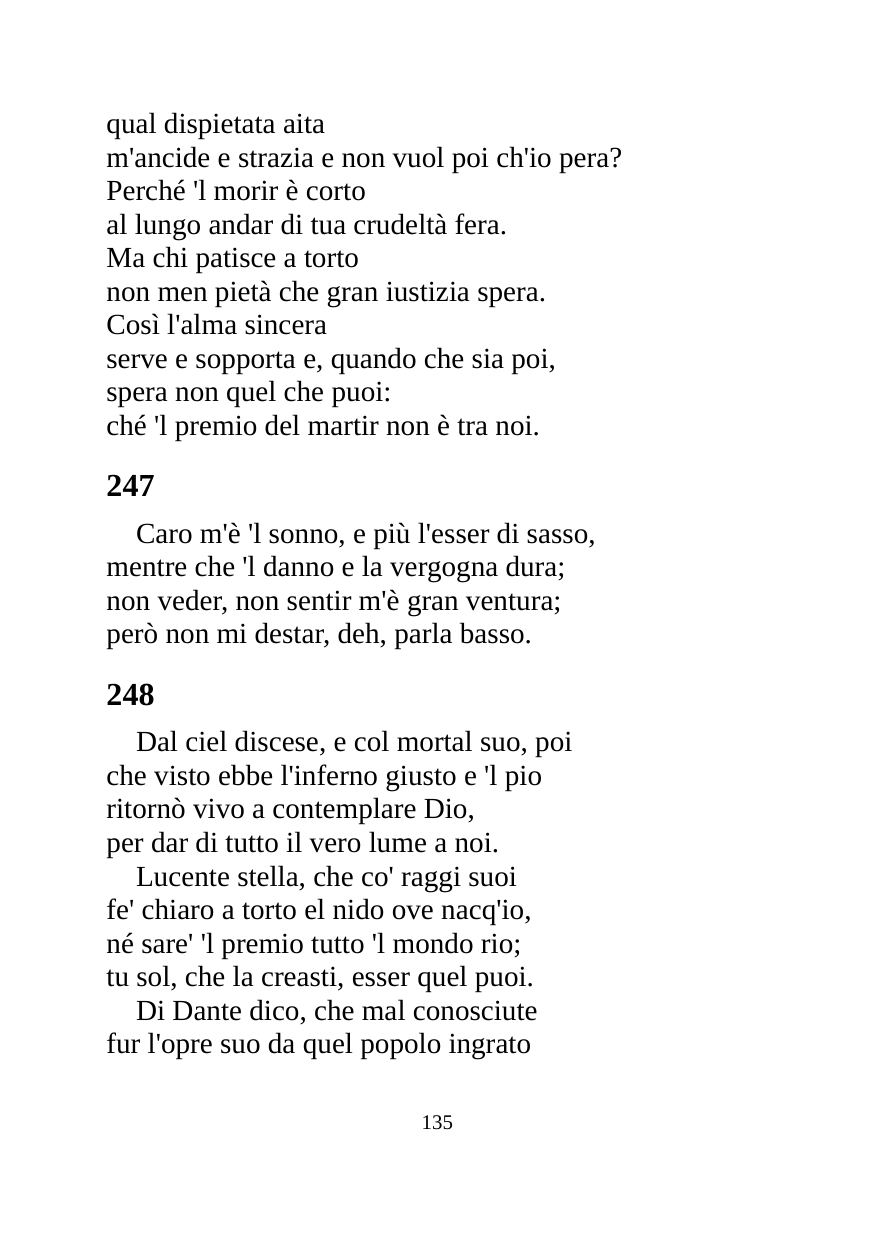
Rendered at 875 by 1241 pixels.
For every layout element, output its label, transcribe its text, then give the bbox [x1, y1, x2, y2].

text Perché 'l morir è corto [106, 173, 768, 207]
text fe' chiaro a torto el nido ove nacq'io, [106, 892, 768, 926]
text m'ancide e strazia e non vuol poi ch'io pera? [106, 140, 768, 173]
text tu sol, che la creasti, esser quel puoi. [106, 959, 768, 993]
text Ma chi patisce a torto [106, 240, 768, 274]
text per dar di tutto il vero lume a noi. [106, 825, 768, 859]
text Di Dante dico, che mal conosciute [106, 993, 768, 1026]
text né sare' 'l premio tutto 'l mondo rio; [106, 926, 768, 959]
subtitle 247 [106, 467, 768, 503]
text fur l'opre suo da quel popolo ingrato [106, 1026, 768, 1060]
text mentre che 'l danno e la vergogna dura; [106, 549, 768, 583]
text però non mi destar, deh, parla basso. [106, 617, 768, 650]
text non men pietà che gran iustizia spera. [106, 274, 768, 307]
text Dal ciel discese, e col mortal suo, poi [106, 724, 768, 758]
text Lucente stella, che co' raggi suoi [106, 859, 768, 892]
text serve e sopporta e, quando che sia poi, [106, 341, 768, 374]
text ritornò vivo a contemplare Dio, [106, 792, 768, 825]
text Così l'alma sincera [106, 307, 768, 341]
text spera non quel che puoi: [106, 374, 768, 408]
text non veder, non sentir m'è gran ventura; [106, 583, 768, 617]
text che visto ebbe l'inferno giusto e 'l pio [106, 758, 768, 792]
subtitle 248 [106, 675, 768, 712]
text Caro m'è 'l sonno, e più l'esser di sasso, [106, 516, 768, 549]
text ché 'l premio del martir non è tra noi. [106, 408, 768, 442]
text al lungo andar di tua crudeltà fera. [106, 207, 768, 240]
text qual dispietata aita [106, 106, 768, 140]
